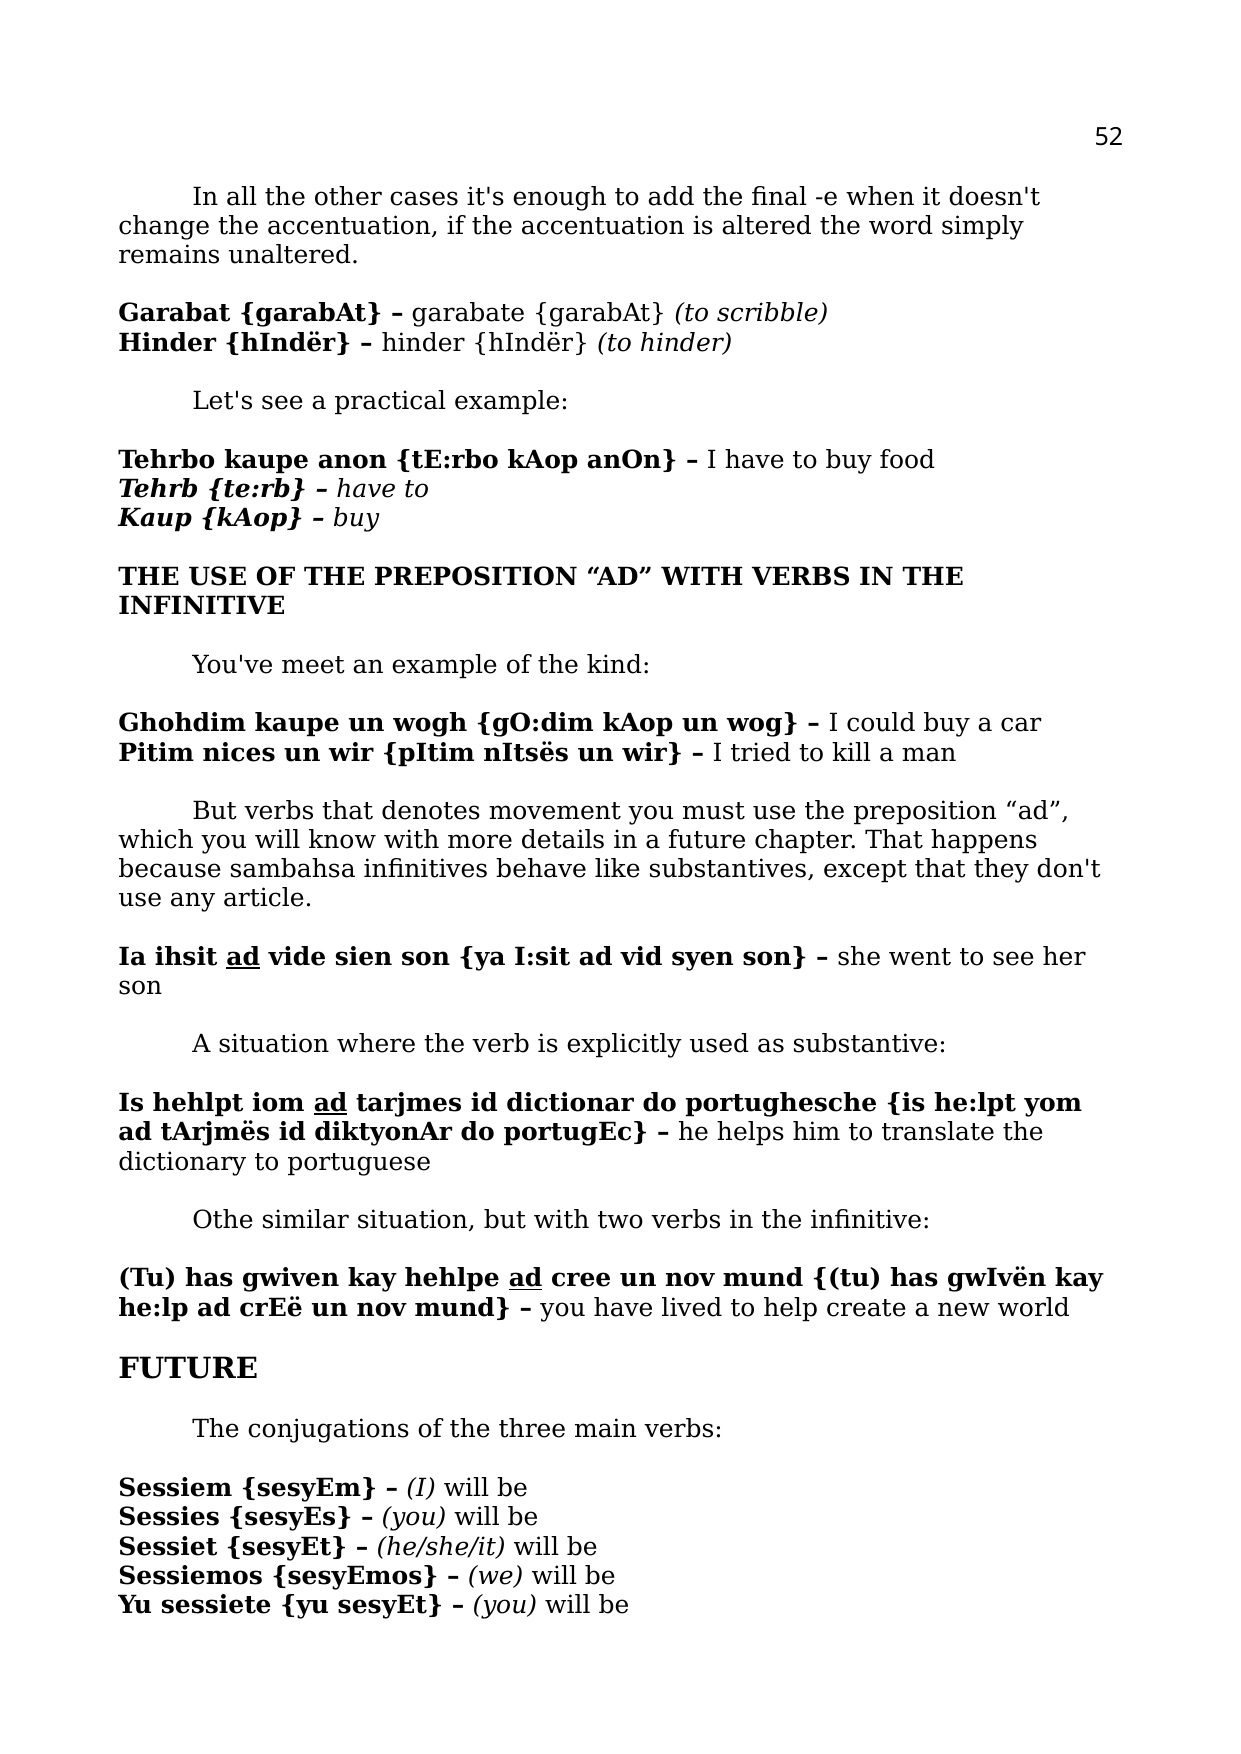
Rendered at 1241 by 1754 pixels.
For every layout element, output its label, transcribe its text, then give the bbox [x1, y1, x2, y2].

text Let's see a practical example: [118, 386, 1123, 415]
text Garabat {garabAt} – garabate {garabAt} (to scribble) [118, 298, 1123, 328]
text Sessiem {sesyEm} – (I) will be [118, 1473, 1123, 1502]
text You've meet an example of the kind: [118, 650, 1123, 679]
text Ghohdim kaupe un wogh {gO:dim kAop un wog} – I could buy a car [118, 708, 1123, 737]
text Sessies {sesyEs} – (you) will be [118, 1502, 1123, 1532]
text (Tu) has gwiven kay hehlpe ad cree un nov mund {(tu) has gwIvën kay he:lp ad crEë un nov mund} – you have lived to help create a new world [118, 1263, 1123, 1322]
text Othe similar situation, but with two verbs in the infinitive: [118, 1205, 1123, 1234]
text Hinder {hIndër} – hinder {hIndër} (to hinder) [118, 328, 1123, 357]
text In all the other cases it's enough to add the final -e when it doesn't change the accentuation, if the accentuation is altered the word simply remains unaltered. [118, 182, 1123, 269]
text But verbs that denotes movement you must use the preposition “ad”, which you will know with more details in a future chapter. That happens because sambahsa infinitives behave like substantives, except that they don't use any article. [118, 796, 1123, 913]
text Sessiet {sesyEt} – (he/she/it) will be [118, 1532, 1123, 1561]
text A situation where the verb is explicitly used as substantive: [118, 1029, 1123, 1059]
text Is hehlpt iom ad tarjmes id dictionar do portughesche {is he:lpt yom ad tArjmës id diktyonAr do portugEc} – he helps him to translate the dictionary to portuguese [118, 1088, 1123, 1176]
text Tehrbo kaupe anon {tE:rbo kAop anOn} – I have to buy food [118, 444, 1123, 474]
text Kaup {kAop} – buy [118, 503, 1123, 533]
text Yu sessiete {yu sesyEt} – (you) will be [118, 1591, 1123, 1620]
subtitle FUTURE [118, 1351, 1123, 1386]
text Ia ihsit ad vide sien son {ya I:sit ad vid syen son} – she went to see her son [118, 942, 1123, 1000]
text Sessiemos {sesyEmos} – (we) will be [118, 1561, 1123, 1591]
text Pitim nices un wir {pItim nItsës un wir} – I tried to kill a man [118, 737, 1123, 767]
subtitle THE USE OF THE PREPOSITION “AD” WITH VERBS IN THE INFINITIVE [118, 562, 1123, 621]
text Tehrb {te:rb} – have to [118, 474, 1123, 503]
text The conjugations of the three main verbs: [118, 1415, 1123, 1444]
